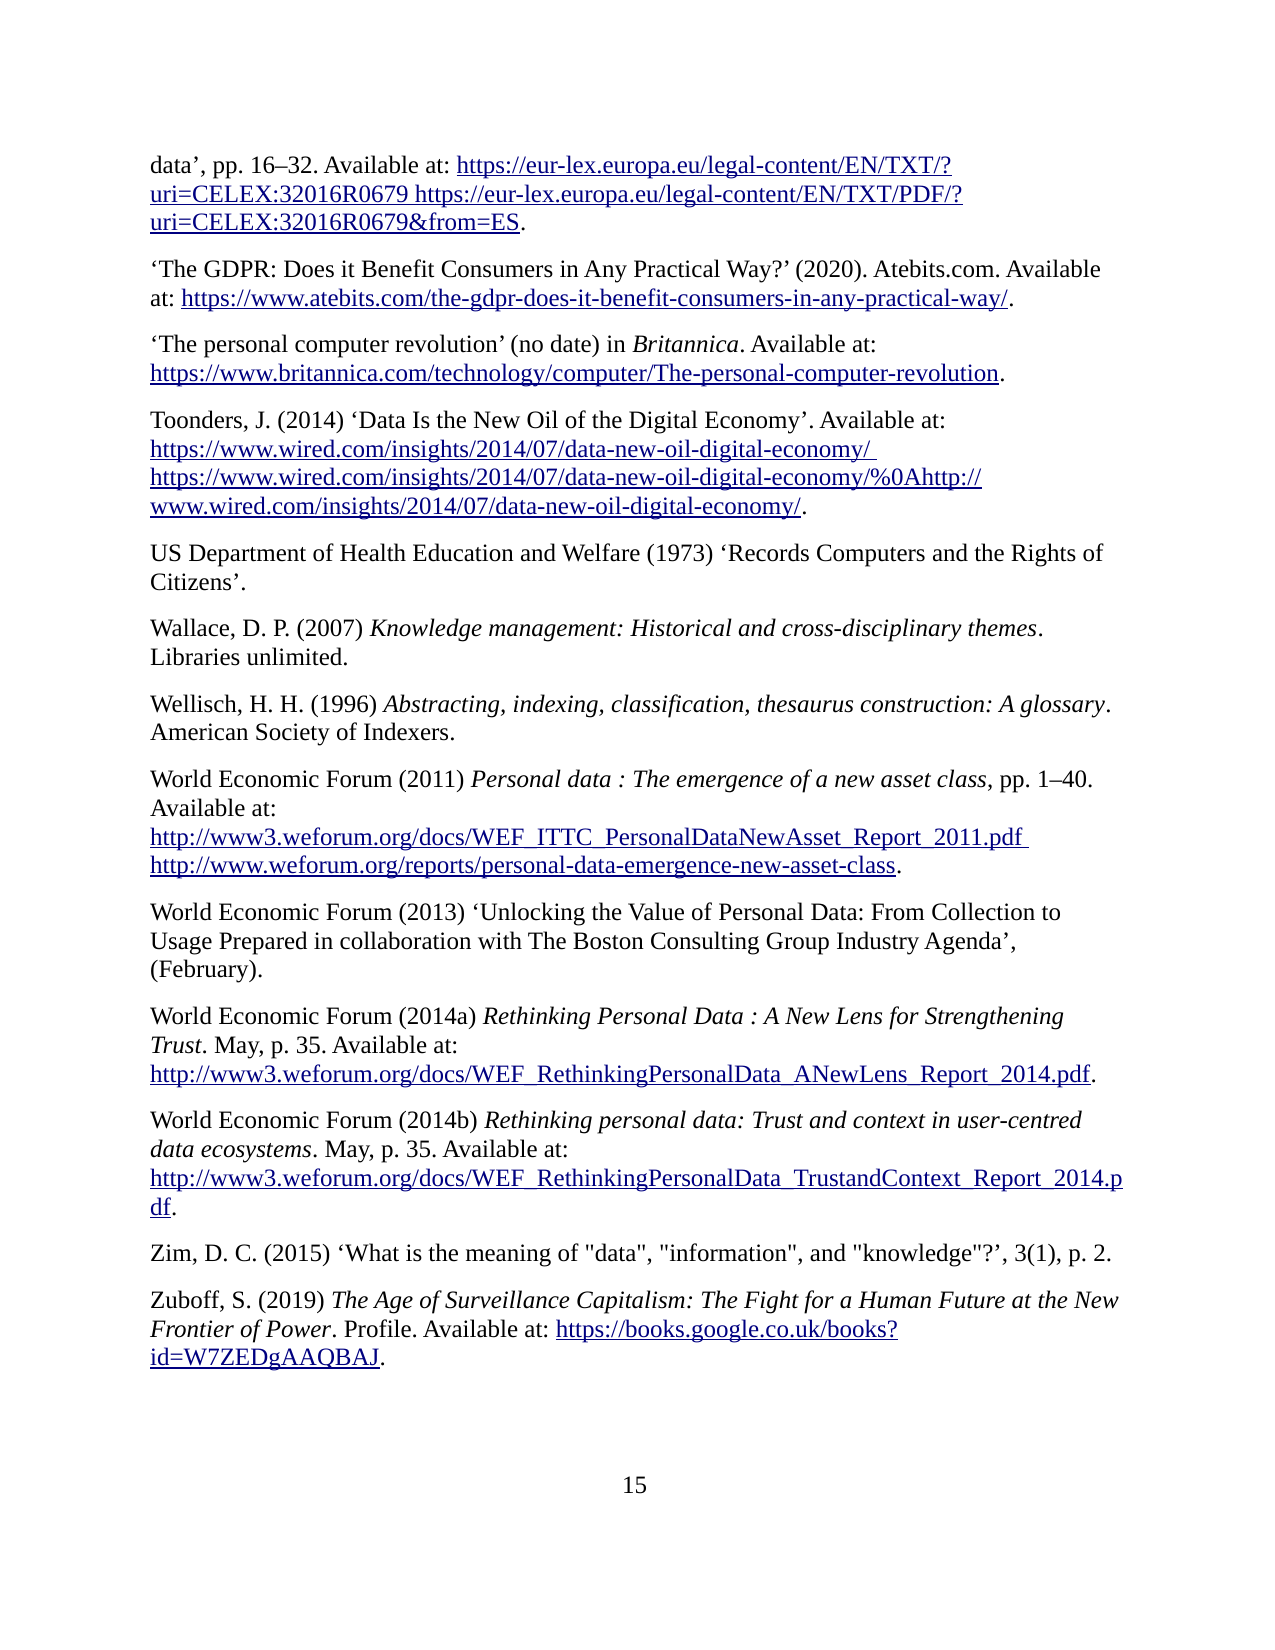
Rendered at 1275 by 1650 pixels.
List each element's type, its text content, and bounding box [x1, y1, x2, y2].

text World Economic Forum (2011) Personal data : The emergence of a new asset class, pp. 1–40. Available at: http://www3.weforum.org/docs/WEF_ITTC_PersonalDataNewAsset_Report_2011.pdf http://www.weforum.org/reports/personal-data-emergence-new-asset-class. [150, 764, 1125, 879]
text ‘The GDPR: Does it Benefit Consumers in Any Practical Way?’ (2020). Atebits.com. Available at: https://www.atebits.com/the-gdpr-does-it-benefit-consumers-in-any-practical-way/. [150, 254, 1125, 312]
text data’, pp. 16–32. Available at: https://eur-lex.europa.eu/legal-content/EN/TXT/?uri=CELEX:32016R0679 https://eur-lex.europa.eu/legal-content/EN/TXT/PDF/?uri=CELEX:32016R0679&from=ES. [150, 150, 1125, 236]
text World Economic Forum (2014a) Rethinking Personal Data : A New Lens for Strengthening Trust. May, p. 35. Available at: http://www3.weforum.org/docs/WEF_RethinkingPersonalData_ANewLens_Report_2014.pdf. [150, 1001, 1125, 1087]
text Zuboff, S. (2019) The Age of Surveillance Capitalism: The Fight for a Human Future at the New Frontier of Power. Profile. Available at: https://books.google.co.uk/books?id=W7ZEDgAAQBAJ. [150, 1285, 1125, 1371]
text US Department of Health Education and Welfare (1973) ‘Records Computers and the Rights of Citizens’. [150, 538, 1125, 595]
text Toonders, J. (2014) ‘Data Is the New Oil of the Digital Economy’. Available at: https://www.wired.com/insights/2014/07/data-new-oil-digital-economy/ https://www.wired.com/insights/2014/07/data-new-oil-digital-economy/%0Ahttp://www.wired.com/insights/2014/07/data-new-oil-digital-economy/. [150, 405, 1125, 520]
text World Economic Forum (2013) ‘Unlocking the Value of Personal Data: From Collection to Usage Prepared in collaboration with The Boston Consulting Group Industry Agenda’, (February). [150, 897, 1125, 983]
text World Economic Forum (2014b) Rethinking personal data: Trust and context in user-centred data ecosystems. May, p. 35. Available at: http://www3.weforum.org/docs/WEF_RethinkingPersonalData_TrustandContext_Report_2014.pdf. [150, 1105, 1125, 1220]
text Wellisch, H. H. (1996) Abstracting, indexing, classification, thesaurus construction: A glossary. American Society of Indexers. [150, 689, 1125, 746]
text ‘The personal computer revolution’ (no date) in Britannica. Available at: https://www.britannica.com/technology/computer/The-personal-computer-revolution. [150, 329, 1125, 387]
text Wallace, D. P. (2007) Knowledge management: Historical and cross-disciplinary themes. Libraries unlimited. [150, 613, 1125, 671]
text Zim, D. C. (2015) ‘What is the meaning of "data", "information", and "knowledge"?’, 3(1), p. 2. [150, 1238, 1125, 1267]
